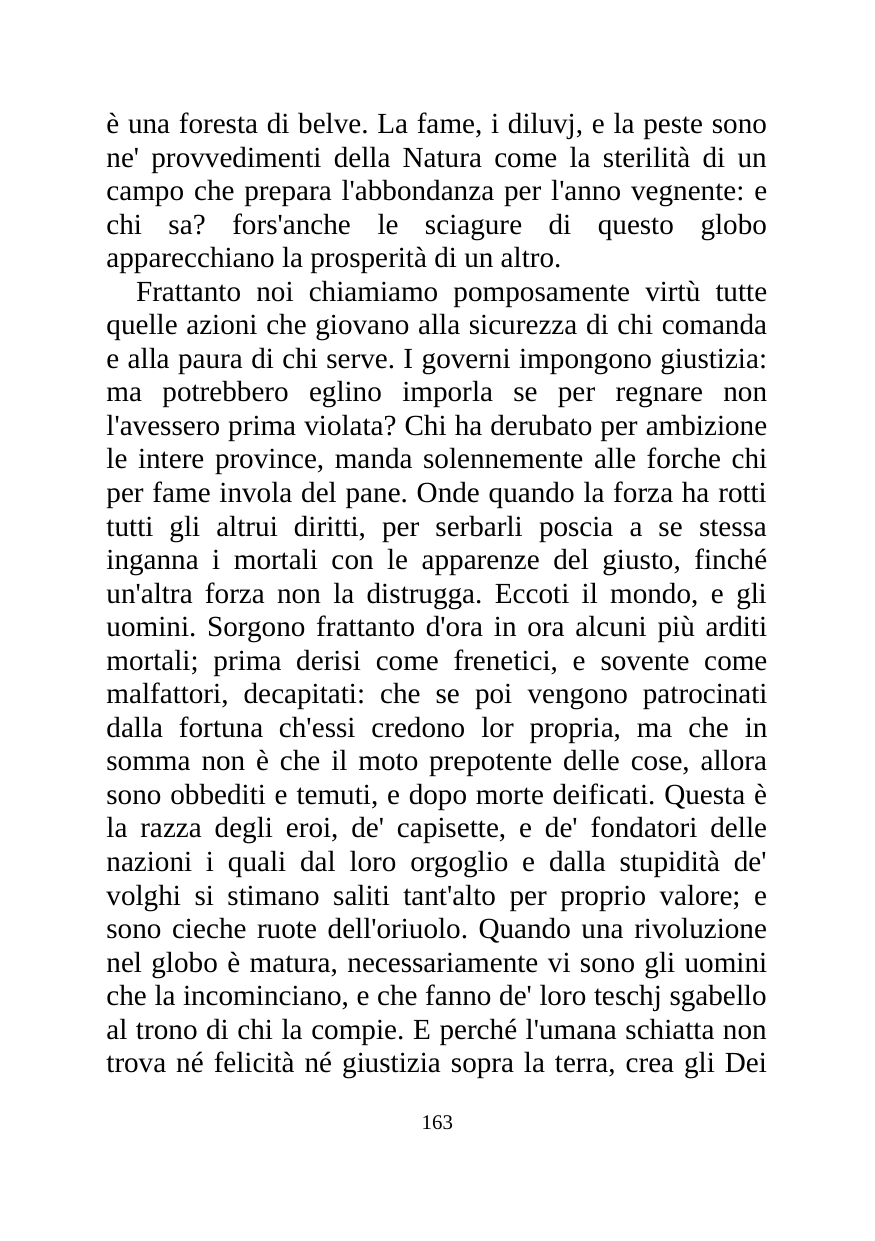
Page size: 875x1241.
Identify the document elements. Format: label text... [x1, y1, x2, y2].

text Frattanto noi chiamiamo pomposamente virtù tutte quelle azioni che giovano alla sicurezza di chi comanda e alla paura di chi serve. I governi impongono giustizia: ma potrebbero eglino imporla se per regnare non l'avessero prima violata? Chi ha derubato per ambizione le intere province, manda solennemente alle forche chi per fame invola del pane. Onde quando la forza ha rotti tutti gli altrui diritti, per serbarli poscia a se stessa inganna i mortali con le apparenze del giusto, finché un'altra forza non la distrugga. Eccoti il mondo, e gli uomini. Sorgono frattanto d'ora in ora alcuni più arditi mortali; prima derisi come frenetici, e sovente come malfattori, decapitati: che se poi vengono patrocinati dalla fortuna ch'essi credono lor propria, ma che in somma non è che il moto prepotente delle cose, allora sono obbediti e temuti, e dopo morte deificati. Questa è la razza degli eroi, de' capisette, e de' fondatori delle nazioni i quali dal loro orgoglio e dalla stupidità de' volghi si stimano saliti tant'alto per proprio valore; e sono cieche ruote dell'oriuolo. Quando una rivoluzione nel globo è matura, necessariamente vi sono gli uomini che la incominciano, e che fanno de' loro teschj sgabello al trono di chi la compie. E perché l'umana schiatta non trova né felicità né giustizia sopra la terra, crea gli Dei [106, 274, 768, 1079]
text è una foresta di belve. La fame, i diluvj, e la peste sono ne' provvedimenti della Natura come la sterilità di un campo che prepara l'abbondanza per l'anno vegnente: e chi sa? fors'anche le sciagure di questo globo apparecchiano la prosperità di un altro. [106, 106, 768, 274]
